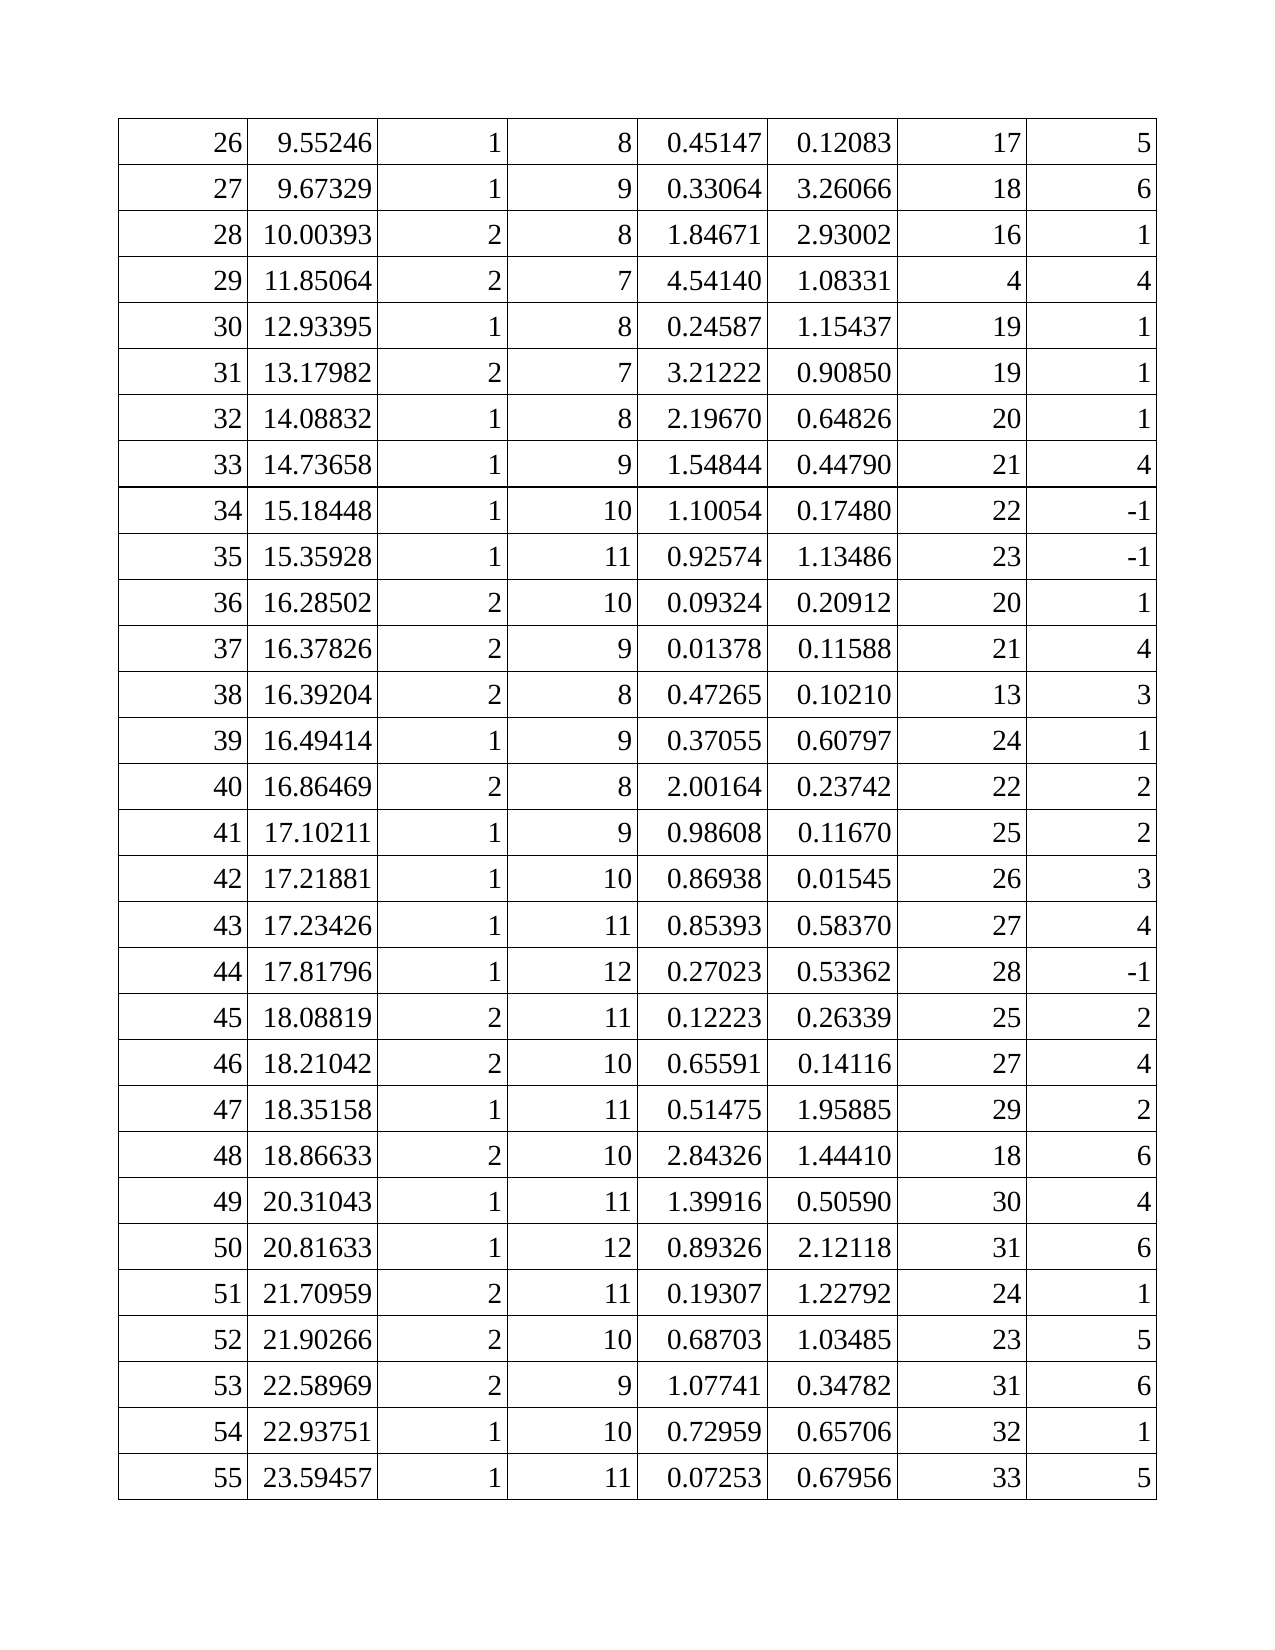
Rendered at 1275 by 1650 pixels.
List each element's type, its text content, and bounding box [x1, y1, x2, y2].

table_cell 6 [1027, 1132, 1156, 1177]
table_cell 54 [119, 1408, 247, 1453]
table_cell 0.65706 [768, 1408, 897, 1453]
table_cell 11.85064 [248, 257, 377, 302]
table_cell 20 [898, 395, 1026, 440]
table_cell 46 [119, 1040, 247, 1085]
table_cell 1 [1027, 1270, 1156, 1315]
table_cell 10 [508, 1316, 637, 1361]
table_cell 11 [508, 1270, 637, 1315]
table_cell 32 [119, 395, 247, 440]
table_cell 0.01545 [768, 856, 897, 901]
table_cell 2 [1027, 764, 1156, 809]
table_cell 11 [508, 1178, 637, 1223]
table_cell 1 [378, 810, 507, 855]
table_cell 5 [1027, 1454, 1156, 1499]
table_cell 13 [898, 672, 1026, 717]
table_cell 22.93751 [248, 1408, 377, 1453]
table_cell 22.58969 [248, 1362, 377, 1407]
table_cell 1 [1027, 1408, 1156, 1453]
table_cell 1.03485 [768, 1316, 897, 1361]
table_cell 9 [508, 810, 637, 855]
table_cell 36 [119, 580, 247, 624]
table_cell 18 [898, 165, 1026, 210]
table_cell 47 [119, 1086, 247, 1131]
table_cell 2 [378, 672, 507, 717]
table_cell 0.58370 [768, 902, 897, 947]
table_cell 1 [1027, 580, 1156, 624]
table_cell 10 [508, 856, 637, 901]
table_cell 33 [119, 441, 247, 486]
table_cell 45 [119, 994, 247, 1039]
table_cell 2 [378, 994, 507, 1039]
table_cell 8 [508, 119, 637, 164]
table_cell 1 [378, 718, 507, 763]
table_cell 17.21881 [248, 856, 377, 901]
table_cell 8 [508, 764, 637, 809]
table_cell 1 [378, 119, 507, 164]
table_cell 7 [508, 349, 637, 394]
table_cell 0.11670 [768, 810, 897, 855]
table_cell 2 [378, 211, 507, 256]
table_cell 26 [898, 856, 1026, 901]
table_cell 10 [508, 1408, 637, 1453]
table_cell 31 [898, 1362, 1026, 1407]
table_cell 52 [119, 1316, 247, 1361]
table_cell 44 [119, 948, 247, 993]
table_cell 1 [1027, 395, 1156, 440]
table_cell 16.37826 [248, 626, 377, 671]
table_cell 14.08832 [248, 395, 377, 440]
table_cell 31 [898, 1224, 1026, 1269]
table_cell 41 [119, 810, 247, 855]
table_cell 1.95885 [768, 1086, 897, 1131]
table_cell 34 [119, 488, 247, 532]
table_cell 0.14116 [768, 1040, 897, 1085]
table_cell 5 [1027, 1316, 1156, 1361]
table_cell 0.12083 [768, 119, 897, 164]
table_cell 16.49414 [248, 718, 377, 763]
table_cell 15.18448 [248, 488, 377, 532]
table_cell 10 [508, 488, 637, 532]
table_cell 37 [119, 626, 247, 671]
table_cell 1.39916 [638, 1178, 767, 1223]
table_cell 17.10211 [248, 810, 377, 855]
table_cell 16 [898, 211, 1026, 256]
table_cell 3.26066 [768, 165, 897, 210]
table_cell 1.54844 [638, 441, 767, 486]
table_cell 11 [508, 994, 637, 1039]
table_cell 9 [508, 441, 637, 486]
table_cell 7 [508, 257, 637, 302]
table_cell 0.17480 [768, 488, 897, 532]
table_cell 1.44410 [768, 1132, 897, 1177]
table_cell 16.86469 [248, 764, 377, 809]
table_cell 27 [898, 1040, 1026, 1085]
table_cell 1 [378, 856, 507, 901]
table_cell 1 [378, 1086, 507, 1131]
table_cell 1.07741 [638, 1362, 767, 1407]
table_cell 29 [119, 257, 247, 302]
table_cell 2.19670 [638, 395, 767, 440]
table_cell 0.44790 [768, 441, 897, 486]
table_cell 8 [508, 672, 637, 717]
table_cell 38 [119, 672, 247, 717]
table_cell 2.00164 [638, 764, 767, 809]
table_cell 2 [378, 580, 507, 624]
table_cell 50 [119, 1224, 247, 1269]
table_cell 23 [898, 534, 1026, 578]
table_cell 21 [898, 441, 1026, 486]
table_cell 39 [119, 718, 247, 763]
table_cell 1 [378, 534, 507, 578]
table_cell 35 [119, 534, 247, 578]
table_cell 1 [378, 902, 507, 947]
table_cell 0.90850 [768, 349, 897, 394]
table_cell 16.39204 [248, 672, 377, 717]
table_cell 4 [1027, 626, 1156, 671]
table_cell 10 [508, 1040, 637, 1085]
table_cell 43 [119, 902, 247, 947]
table_cell 3 [1027, 672, 1156, 717]
table_cell 2 [378, 1316, 507, 1361]
table_cell 25 [898, 810, 1026, 855]
table_cell 0.89326 [638, 1224, 767, 1269]
table_cell 30 [898, 1178, 1026, 1223]
table_cell 11 [508, 1454, 637, 1499]
table_cell 2 [1027, 810, 1156, 855]
table_cell 1.84671 [638, 211, 767, 256]
table_cell 0.51475 [638, 1086, 767, 1131]
table_cell 2.84326 [638, 1132, 767, 1177]
table_cell 4 [1027, 1178, 1156, 1223]
table_cell 12.93395 [248, 303, 377, 348]
table_cell 22 [898, 764, 1026, 809]
table_cell 4 [1027, 902, 1156, 947]
table_cell 1 [378, 395, 507, 440]
table_cell 0.37055 [638, 718, 767, 763]
table_cell 32 [898, 1408, 1026, 1453]
table_cell 0.19307 [638, 1270, 767, 1315]
table_cell 0.64826 [768, 395, 897, 440]
table_cell 20 [898, 580, 1026, 624]
table_cell 4 [898, 257, 1026, 302]
table_cell 1.13486 [768, 534, 897, 578]
table_cell 1.15437 [768, 303, 897, 348]
table_cell 0.07253 [638, 1454, 767, 1499]
table_cell 17 [898, 119, 1026, 164]
table_cell 0.10210 [768, 672, 897, 717]
table_cell 19 [898, 303, 1026, 348]
table_cell 0.33064 [638, 165, 767, 210]
table_cell -1 [1027, 488, 1156, 532]
table_cell 0.27023 [638, 948, 767, 993]
table_cell 0.60797 [768, 718, 897, 763]
table_cell 11 [508, 534, 637, 578]
table_cell 2 [378, 764, 507, 809]
table_cell 53 [119, 1362, 247, 1407]
table_cell 1 [378, 1178, 507, 1223]
table_cell 0.50590 [768, 1178, 897, 1223]
table_cell 0.20912 [768, 580, 897, 624]
table_cell 2 [378, 1362, 507, 1407]
table_cell 8 [508, 395, 637, 440]
table_cell 2 [378, 1132, 507, 1177]
table_cell 17.23426 [248, 902, 377, 947]
table_cell 1.22792 [768, 1270, 897, 1315]
table_cell 21.70959 [248, 1270, 377, 1315]
table_cell 10 [508, 580, 637, 624]
table_cell 6 [1027, 165, 1156, 210]
table_cell 0.68703 [638, 1316, 767, 1361]
table_cell 6 [1027, 1362, 1156, 1407]
table_cell 8 [508, 303, 637, 348]
table_cell 8 [508, 211, 637, 256]
table_cell 0.45147 [638, 119, 767, 164]
table_cell 0.26339 [768, 994, 897, 1039]
table_cell 23.59457 [248, 1454, 377, 1499]
table_cell 2 [378, 349, 507, 394]
table_cell 29 [898, 1086, 1026, 1131]
table_cell 1.08331 [768, 257, 897, 302]
table_cell 0.85393 [638, 902, 767, 947]
table_cell 15.35928 [248, 534, 377, 578]
table_cell 9 [508, 1362, 637, 1407]
table_cell 6 [1027, 1224, 1156, 1269]
table_cell 18.86633 [248, 1132, 377, 1177]
table_cell 0.34782 [768, 1362, 897, 1407]
table_cell 21 [898, 626, 1026, 671]
table_cell 9 [508, 718, 637, 763]
table_cell 0.24587 [638, 303, 767, 348]
table_cell 1 [1027, 303, 1156, 348]
table_cell 3.21222 [638, 349, 767, 394]
table_cell 0.09324 [638, 580, 767, 624]
table_cell 0.01378 [638, 626, 767, 671]
table_cell 4 [1027, 1040, 1156, 1085]
table_cell 9 [508, 626, 637, 671]
table_cell 10 [508, 1132, 637, 1177]
table_cell 16.28502 [248, 580, 377, 624]
table_cell 2.93002 [768, 211, 897, 256]
table_cell 13.17982 [248, 349, 377, 394]
table_cell 18.21042 [248, 1040, 377, 1085]
table_cell 1 [378, 1408, 507, 1453]
table_cell 0.67956 [768, 1454, 897, 1499]
table_cell 1 [378, 1224, 507, 1269]
table_cell 51 [119, 1270, 247, 1315]
table_cell 0.65591 [638, 1040, 767, 1085]
table_cell 18.35158 [248, 1086, 377, 1131]
table_cell 2.12118 [768, 1224, 897, 1269]
table_cell 11 [508, 902, 637, 947]
table_cell 1 [378, 488, 507, 532]
table_cell 9.55246 [248, 119, 377, 164]
table_cell 18 [898, 1132, 1026, 1177]
table_cell 0.53362 [768, 948, 897, 993]
table_cell 28 [119, 211, 247, 256]
table_cell 28 [898, 948, 1026, 993]
table_cell 9 [508, 165, 637, 210]
table_cell 3 [1027, 856, 1156, 901]
table_cell 25 [898, 994, 1026, 1039]
table_cell 17.81796 [248, 948, 377, 993]
table_cell 2 [1027, 994, 1156, 1039]
table_cell 1 [1027, 211, 1156, 256]
table_cell 40 [119, 764, 247, 809]
table_cell 0.72959 [638, 1408, 767, 1453]
table_cell 1 [1027, 349, 1156, 394]
table_cell 11 [508, 1086, 637, 1131]
table_cell -1 [1027, 534, 1156, 578]
table_cell -1 [1027, 948, 1156, 993]
table_cell 24 [898, 718, 1026, 763]
table_cell 5 [1027, 119, 1156, 164]
table_cell 4.54140 [638, 257, 767, 302]
table_cell 2 [378, 1270, 507, 1315]
table_cell 4 [1027, 257, 1156, 302]
table_cell 21.90266 [248, 1316, 377, 1361]
table_cell 19 [898, 349, 1026, 394]
table_cell 1 [378, 303, 507, 348]
table_cell 48 [119, 1132, 247, 1177]
table_cell 9.67329 [248, 165, 377, 210]
table_cell 1 [1027, 718, 1156, 763]
table_cell 20.31043 [248, 1178, 377, 1223]
table_cell 1 [378, 441, 507, 486]
table_cell 18.08819 [248, 994, 377, 1039]
table_cell 0.12223 [638, 994, 767, 1039]
table_cell 27 [119, 165, 247, 210]
table_cell 24 [898, 1270, 1026, 1315]
table_cell 0.86938 [638, 856, 767, 901]
table_cell 27 [898, 902, 1026, 947]
table_cell 12 [508, 1224, 637, 1269]
table_cell 4 [1027, 441, 1156, 486]
table_cell 2 [378, 626, 507, 671]
table_cell 14.73658 [248, 441, 377, 486]
table_cell 23 [898, 1316, 1026, 1361]
table_cell 0.23742 [768, 764, 897, 809]
table_cell 1 [378, 165, 507, 210]
table_cell 1 [378, 948, 507, 993]
table_cell 20.81633 [248, 1224, 377, 1269]
table_cell 2 [378, 1040, 507, 1085]
table_cell 1.10054 [638, 488, 767, 532]
table_cell 0.47265 [638, 672, 767, 717]
table_cell 26 [119, 119, 247, 164]
table_cell 55 [119, 1454, 247, 1499]
table_cell 0.98608 [638, 810, 767, 855]
table_cell 1 [378, 1454, 507, 1499]
table_cell 0.11588 [768, 626, 897, 671]
table_cell 42 [119, 856, 247, 901]
table_cell 10.00393 [248, 211, 377, 256]
table_cell 33 [898, 1454, 1026, 1499]
table_cell 22 [898, 488, 1026, 532]
table_cell 12 [508, 948, 637, 993]
table_cell 31 [119, 349, 247, 394]
table_cell 0.92574 [638, 534, 767, 578]
table_cell 30 [119, 303, 247, 348]
table_cell 2 [378, 257, 507, 302]
table_cell 49 [119, 1178, 247, 1223]
table_cell 2 [1027, 1086, 1156, 1131]
